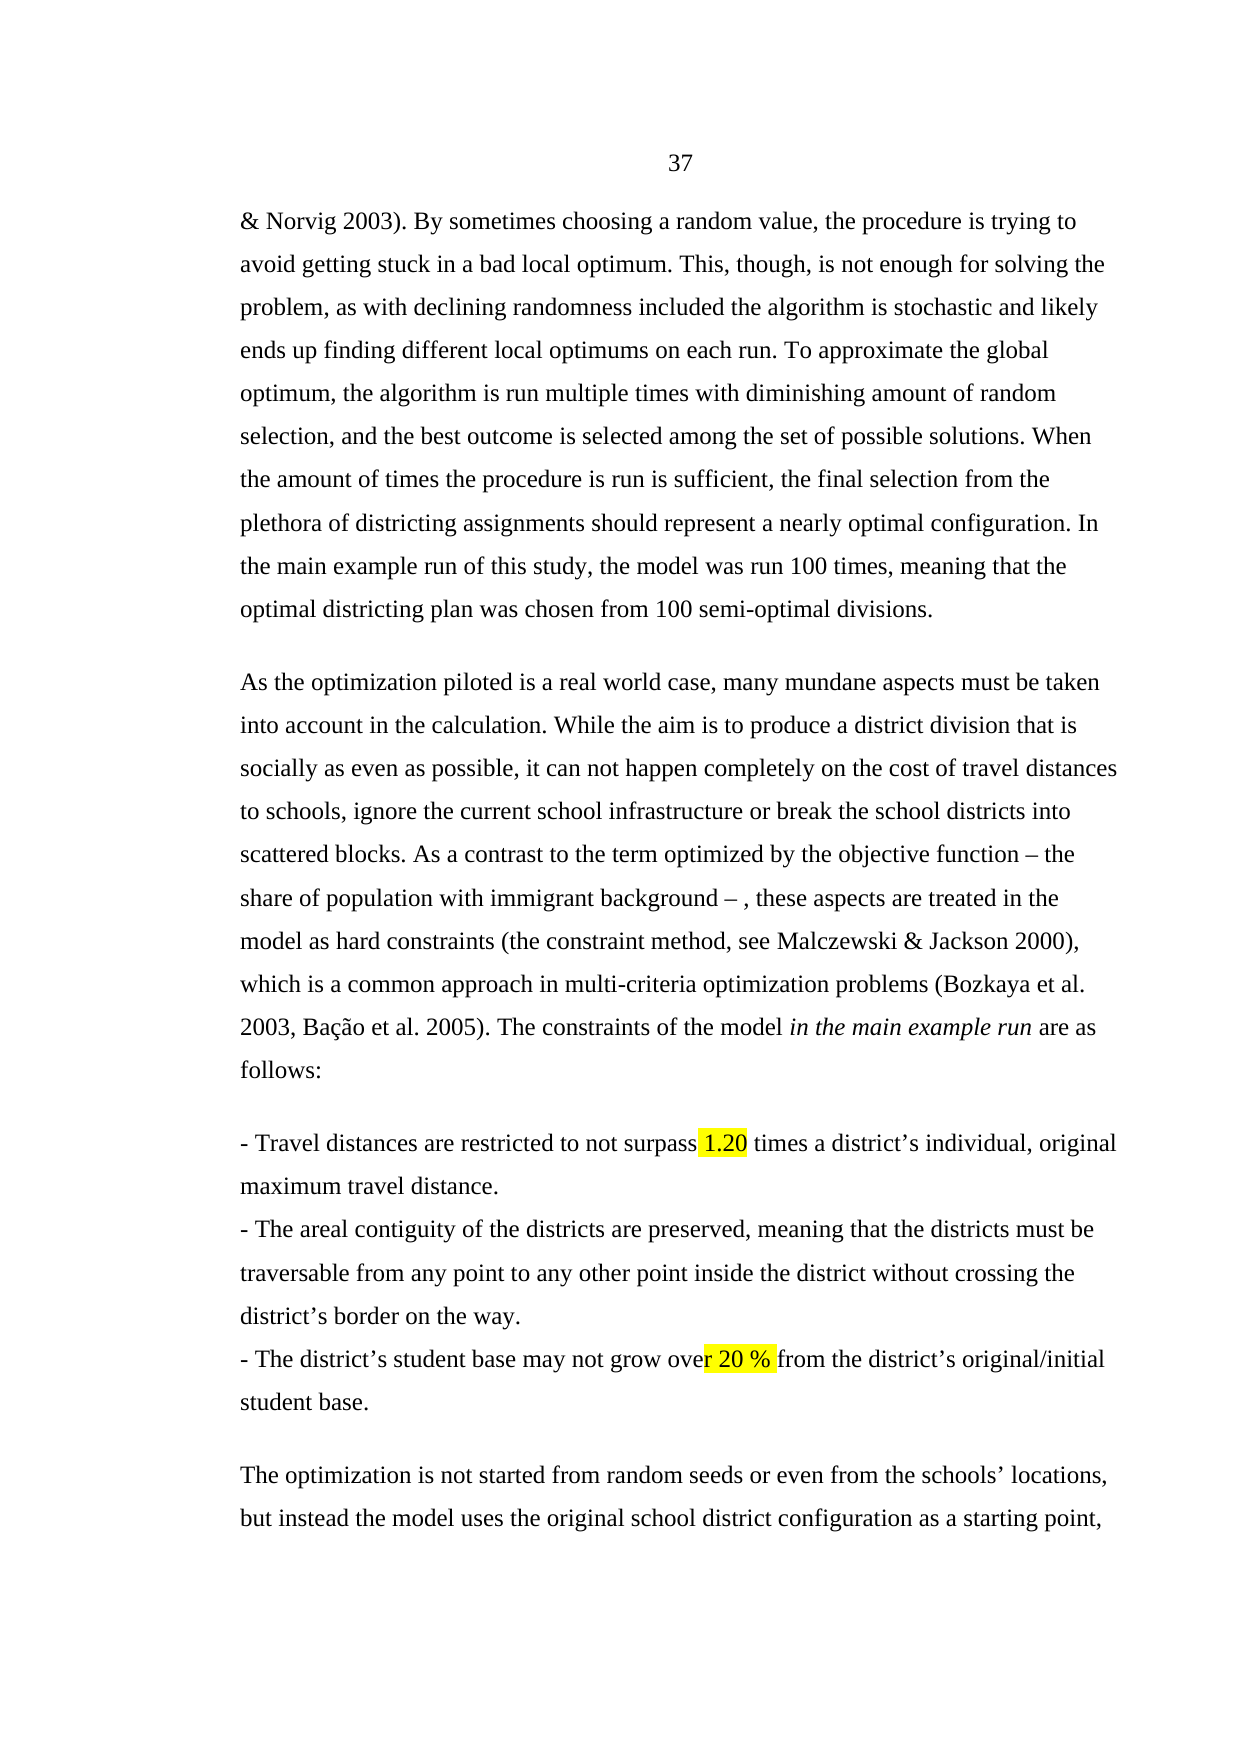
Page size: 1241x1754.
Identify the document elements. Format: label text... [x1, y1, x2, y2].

text The optimization is not started from random seeds or even from the schools’ locations, but instead the model uses the original school district configuration as a starting point, [240, 1460, 1121, 1532]
text - Travel distances are restricted to not surpass 1.20 times a district’s individual, original maximum travel distance. - The areal contiguity of the districts are preserved, meaning that the districts must be traversable from any point to any other point inside the district without crossing the district’s border on the way. - The district’s student base may not grow over 20 % from the district’s original/initial student base. [240, 1128, 1121, 1416]
text & Norvig 2003). By sometimes choosing a random value, the procedure is trying to avoid getting stuck in a bad local optimum. This, though, is not enough for solving the problem, as with declining randomness included the algorithm is stochastic and likely ends up finding different local optimums on each run. To approximate the global optimum, the algorithm is run multiple times with diminishing amount of random selection, and the best outcome is selected among the set of possible solutions. When the amount of times the procedure is run is sufficient, the final selection from the plethora of districting assignments should represent a nearly optimal configuration. In the main example run of this study, the model was run 100 times, meaning that the optimal districting plan was chosen from 100 semi-optimal divisions. [240, 206, 1121, 623]
text As the optimization piloted is a real world case, many mundane aspects must be taken into account in the calculation. While the aim is to produce a district division that is socially as even as possible, it can not happen completely on the cost of travel distances to schools, ignore the current school infrastructure or break the school districts into scattered blocks. As a contrast to the term optimized by the objective function – the share of population with immigrant background – , these aspects are treated in the model as hard constraints (the constraint method, see Malczewski & Jackson 2000), which is a common approach in multi-criteria optimization problems (Bozkaya et al. 2003, Bação et al. 2005). The constraints of the model in the main example run are as follows: [240, 667, 1121, 1084]
